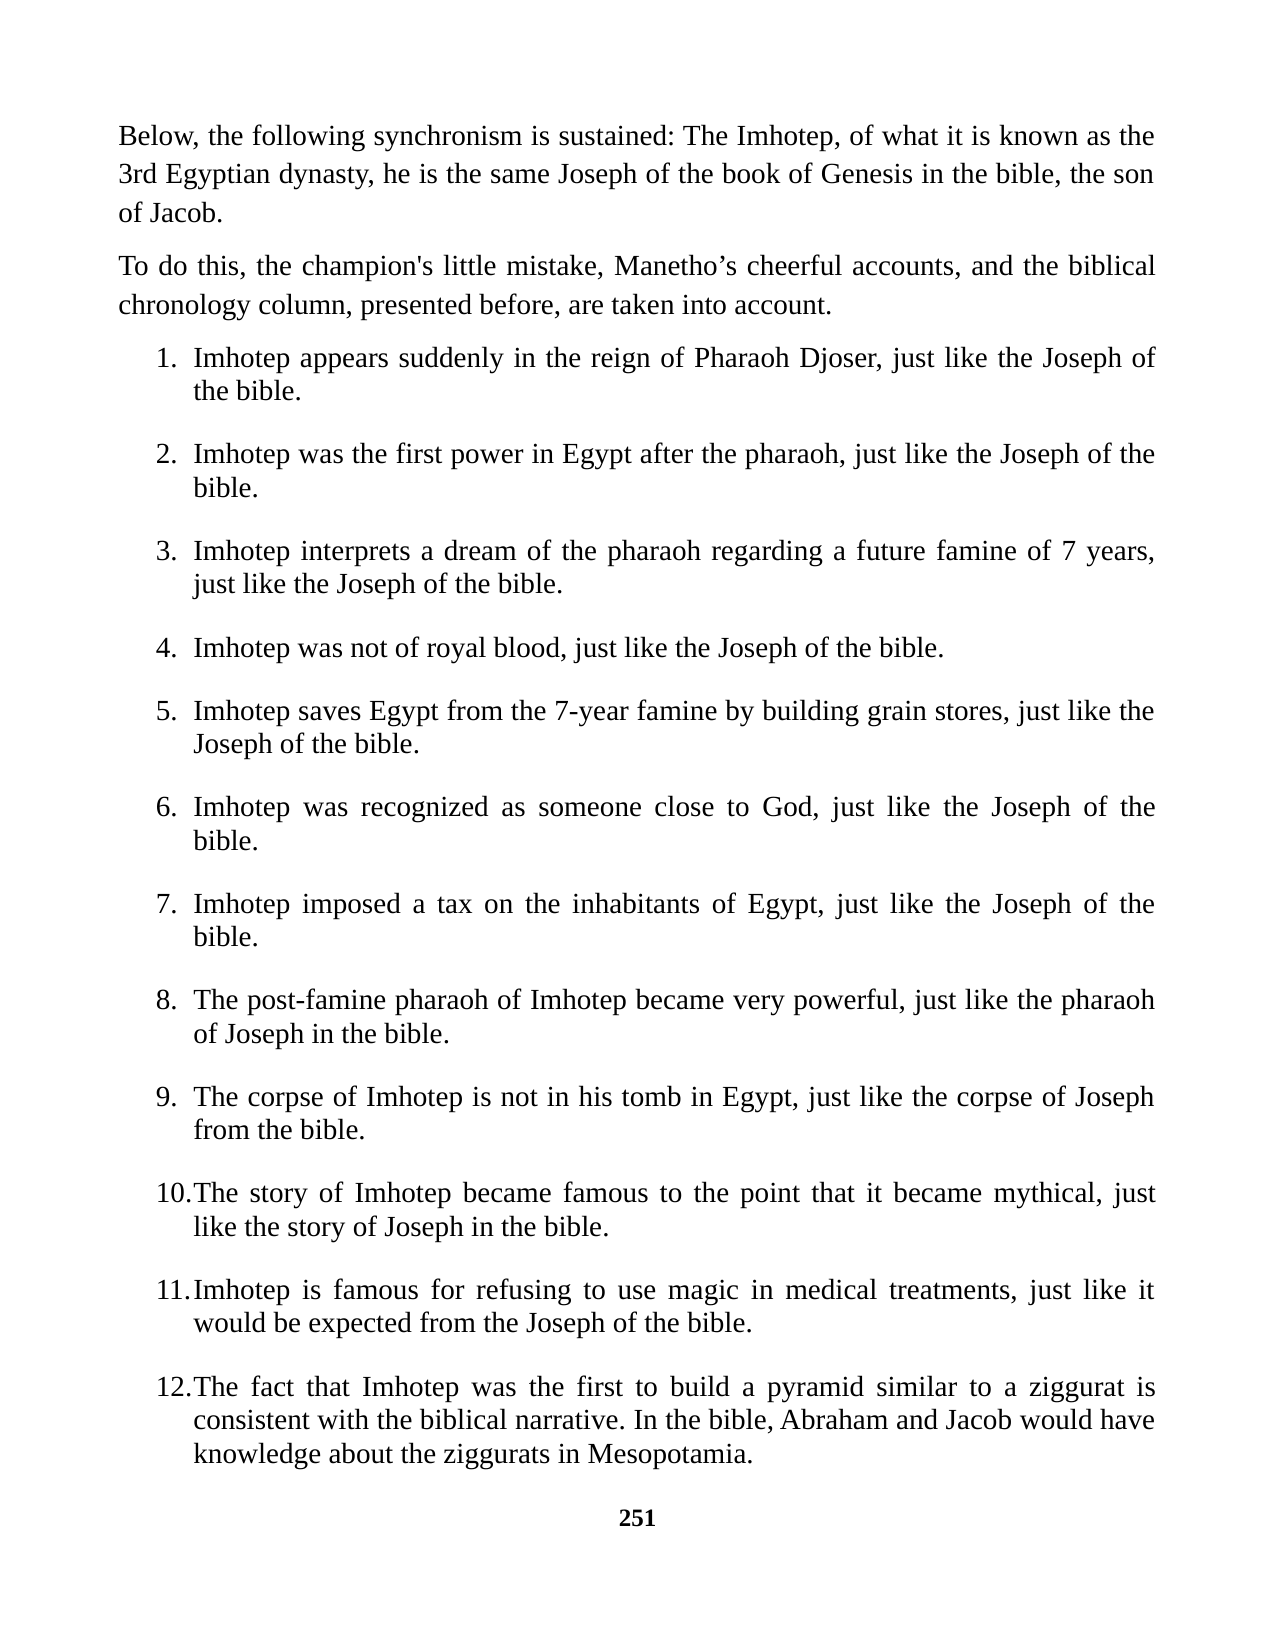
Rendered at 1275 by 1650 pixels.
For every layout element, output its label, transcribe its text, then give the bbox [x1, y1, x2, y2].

list Imhotep was recognized as someone close to God, just like the Joseph of the bible. [156, 789, 1157, 856]
list The corpse of Imhotep is not in his tomb in Egypt, just like the corpse of Joseph from the bible. [156, 1079, 1157, 1146]
list The post-famine pharaoh of Imhotep became very powerful, just like the pharaoh of Joseph in the bible. [156, 982, 1157, 1049]
list The fact that Imhotep was the first to build a pyramid similar to a ziggurat is consistent with the biblical narrative. In the bible, Abraham and Jacob would have knowledge about the ziggurats in Mesopotamia. [156, 1369, 1157, 1469]
list Imhotep appears suddenly in the reign of Pharaoh Djoser, just like the Joseph of the bible. [156, 340, 1157, 407]
list Imhotep imposed a tax on the inhabitants of Egypt, just like the Joseph of the bible. [156, 886, 1157, 953]
list Imhotep was the first power in Egypt after the pharaoh, just like the Joseph of the bible. [156, 437, 1157, 504]
list Imhotep is famous for refusing to use magic in medical treatments, just like it would be expected from the Joseph of the bible. [156, 1272, 1157, 1339]
list The story of Imhotep became famous to the point that it became mythical, just like the story of Joseph in the bible. [156, 1176, 1157, 1243]
text To do this, the champion's little mistake, Manetho’s cheerful accounts, and the biblical chronology column, presented before, are taken into account. [118, 248, 1157, 320]
list Imhotep was not of royal blood, just like the Joseph of the bible. [156, 630, 1157, 663]
list Imhotep interprets a dream of the pharaoh regarding a future famine of 7 years, just like the Joseph of the bible. [156, 533, 1157, 600]
list Imhotep saves Egypt from the 7-year famine by building grain stores, just like the Joseph of the bible. [156, 693, 1157, 760]
text Below, the following synchronism is sustained: The Imhotep, of what it is known as the 3rd Egyptian dynasty, he is the same Joseph of the book of Genesis in the bible, the son of Jacob. [118, 118, 1157, 229]
